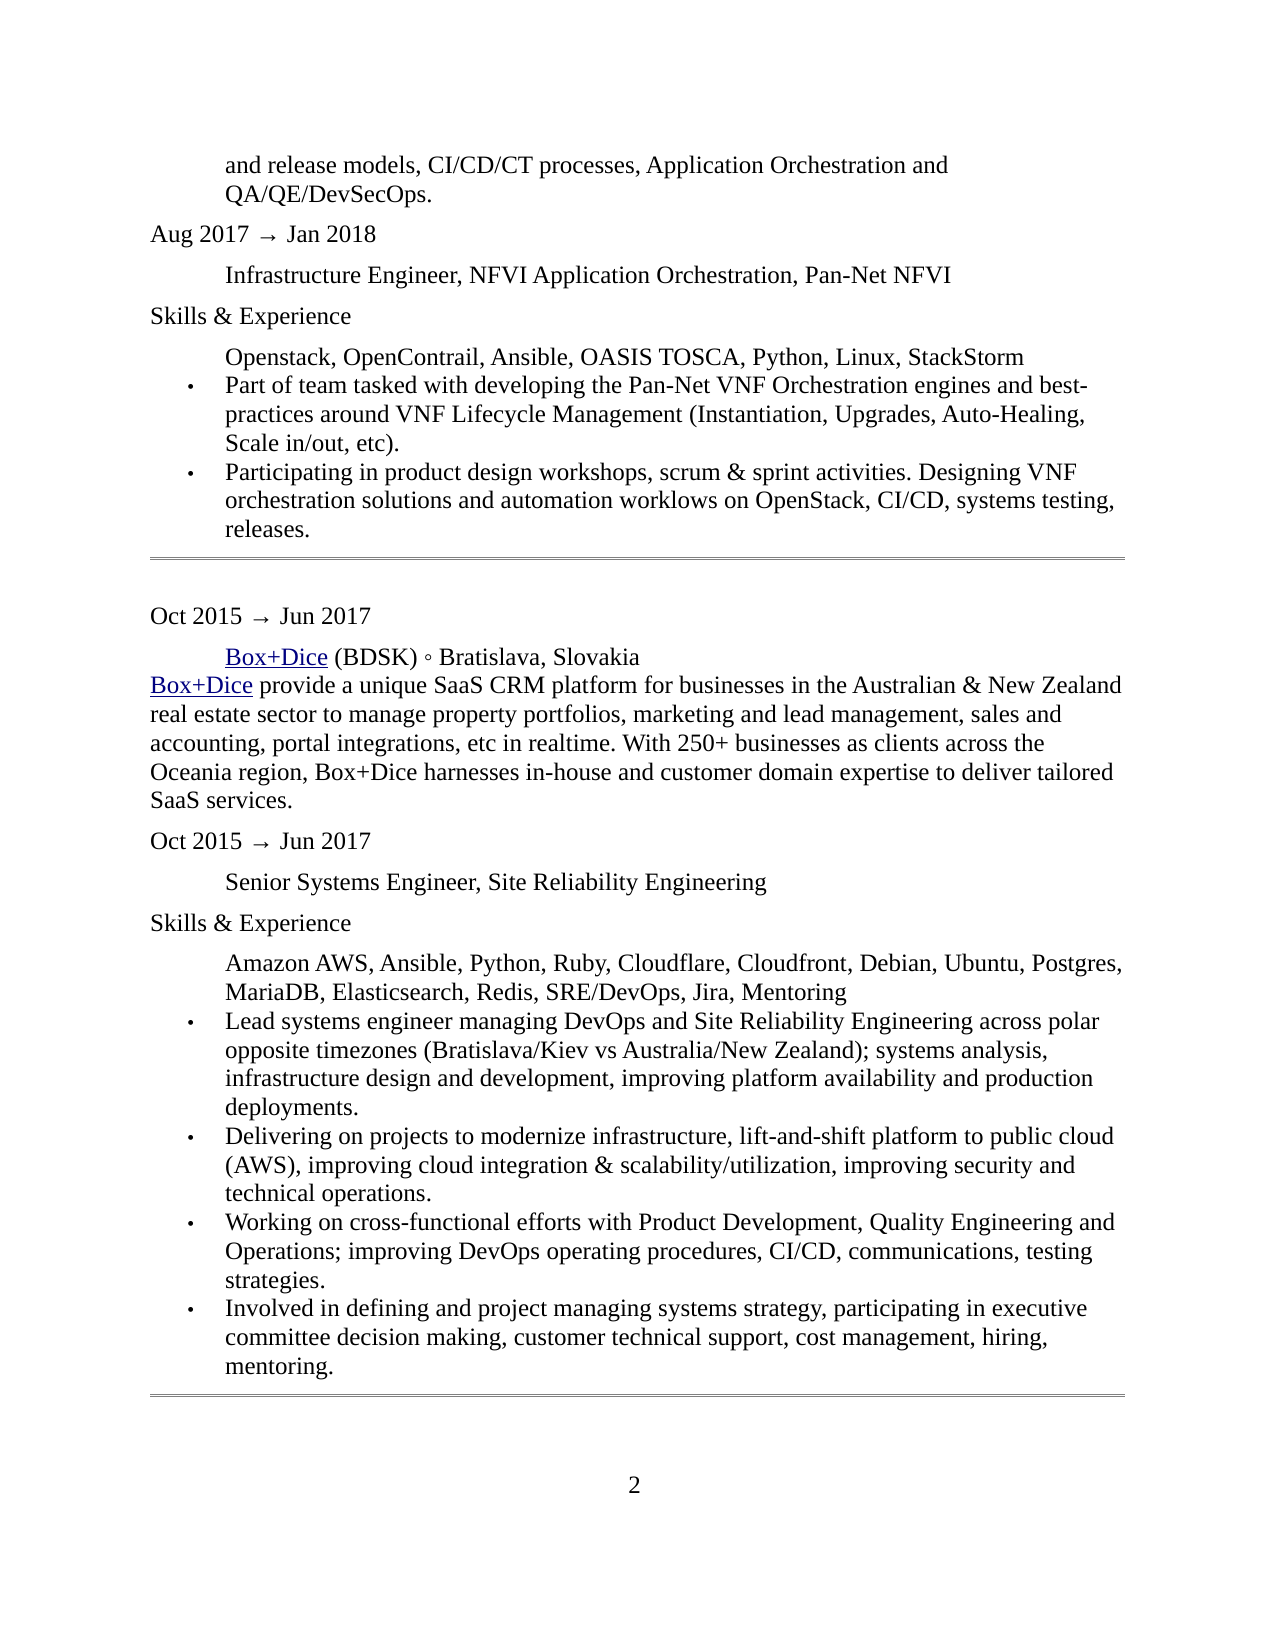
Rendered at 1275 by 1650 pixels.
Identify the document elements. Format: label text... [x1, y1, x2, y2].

text Senior Systems Engineer, Site Reliability Engineering [225, 867, 1125, 896]
text Oct 2015 → Jun 2017 [150, 826, 1125, 855]
list and release models, CI/CD/CT processes, Application Orchestration and QA/QE/DevSecOps. [187, 150, 1125, 207]
text Infrastructure Engineer, NFVI Application Orchestration, Pan-Net NFVI [225, 260, 1125, 289]
list Working on cross-functional efforts with Product Development, Quality Engineering and Operations; improving DevOps operating procedures, CI/CD, communications, testing strategies. [187, 1207, 1125, 1293]
list Delivering on projects to modernize infrastructure, lift-and-shift platform to public cloud (AWS), improving cloud integration & scalability/utilization, improving security and technical operations. [187, 1121, 1125, 1207]
list Participating in product design workshops, scrum & sprint activities. Designing VNF orchestration solutions and automation worklows on OpenStack, CI/CD, systems testing, releases. [187, 457, 1125, 543]
text Oct 2015 → Jun 2017 [150, 601, 1125, 630]
text Box+Dice provide a unique SaaS CRM platform for businesses in the Australian & New Zealand real estate sector to manage property portfolios, marketing and lead management, sales and accounting, portal integrations, etc in realtime. With 250+ businesses as clients across the Oceania region, Box+Dice harnesses in-house and customer domain expertise to deliver tailored SaaS services. [150, 671, 1125, 814]
list Part of team tasked with developing the Pan-Net VNF Orchestration engines and best-practices around VNF Lifecycle Management (Instantiation, Upgrades, Auto-Healing, Scale in/out, etc). [187, 370, 1125, 457]
text Box+Dice (BDSK) ◦ Bratislava, Slovakia [225, 642, 1125, 671]
list Lead systems engineer managing DevOps and Site Reliability Engineering across polar opposite timezones (Bratislava/Kiev vs Australia/New Zealand); systems analysis, infrastructure design and development, improving platform availability and production deployments. [187, 1006, 1125, 1121]
text Skills & Experience [150, 301, 1125, 330]
text Aug 2017 → Jan 2018 [150, 219, 1125, 248]
text Amazon AWS, Ansible, Python, Ruby, Cloudflare, Cloudfront, Debian, Ubuntu, Postgres, MariaDB, Elasticsearch, Redis, SRE/DevOps, Jira, Mentoring [225, 948, 1125, 1006]
text Openstack, OpenContrail, Ansible, OASIS TOSCA, Python, Linux, StackStorm [225, 342, 1125, 370]
text Skills & Experience [150, 908, 1125, 936]
list Involved in defining and project managing systems strategy, participating in executive committee decision making, customer technical support, cost management, hiring, mentoring. [187, 1293, 1125, 1380]
